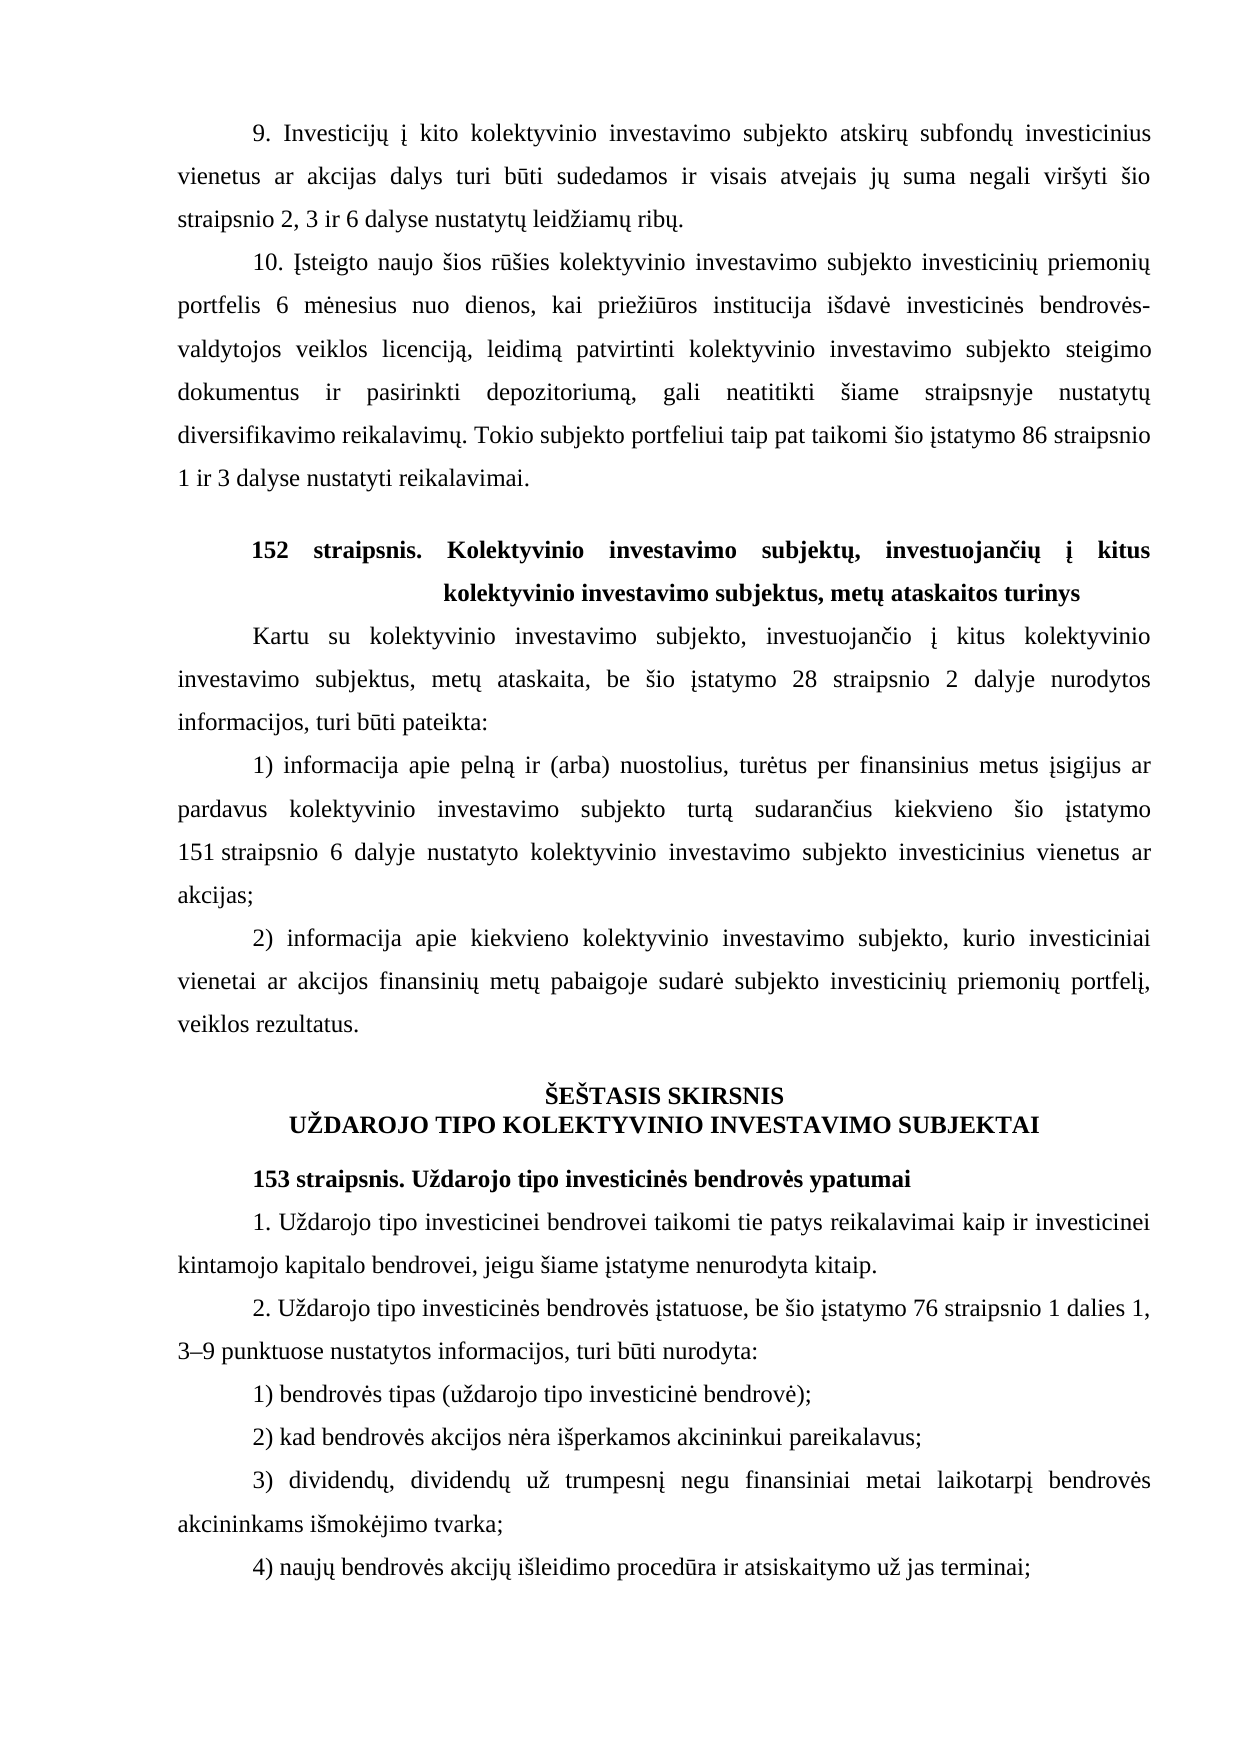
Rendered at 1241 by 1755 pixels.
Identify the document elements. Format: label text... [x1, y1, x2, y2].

text 10. Įsteigto naujo šios rūšies kolektyvinio investavimo subjekto investicinių priemonių portfelis 6 mėnesius nuo dienos, kai priežiūros institucija išdavė investicinės bendrovės-valdytojos veiklos licenciją, leidimą patvirtinti kolektyvinio investavimo subjekto steigimo dokumentus ir pasirinkti depozitoriumą, gali neatitikti šiame straipsnyje nustatytų diversifikavimo reikalavimų. Tokio subjekto portfeliui taip pat taikomi šio įstatymo 86 straipsnio 1 ir 3 dalyse nustatyti reikalavimai. [177, 247, 1152, 492]
text 152 straipsnis. Kolektyvinio investavimo subjektų, investuojančių į kitus kolektyvinio investavimo subjektus, metų ataskaitos turinys [251, 535, 1152, 607]
text 3) dividendų, dividendų už trumpesnį negu finansiniai metai laikotarpį bendrovės akcininkams išmokėjimo tvarka; [177, 1466, 1152, 1537]
text 153 straipsnis. Uždarojo tipo investicinės bendrovės ypatumai [252, 1164, 1152, 1192]
text 1) bendrovės tipas (uždarojo tipo investicinė bendrovė); [177, 1379, 1152, 1408]
text Kartu su kolektyvinio investavimo subjekto, investuojančio į kitus kolektyvinio investavimo subjektus, metų ataskaita, be šio įstatymo 28 straipsnio 2 dalyje nurodytos informacijos, turi būti pateikta: [177, 621, 1152, 736]
text ŠEŠTASIS SKIRSNIS [177, 1081, 1152, 1110]
text 2) informacija apie kiekvieno kolektyvinio investavimo subjekto, kurio investiciniai vienetai ar akcijos finansinių metų pabaigoje sudarė subjekto investicinių priemonių portfelį, veiklos rezultatus. [177, 923, 1152, 1038]
text 2) kad bendrovės akcijos nėra išperkamos akcininkui pareikalavus; [177, 1422, 1152, 1451]
text 9. Investicijų į kito kolektyvinio investavimo subjekto atskirų subfondų investicinius vienetus ar akcijas dalys turi būti sudedamos ir visais atvejais jų suma negali viršyti šio straipsnio 2, 3 ir 6 dalyse nustatytų leidžiamų ribų. [177, 118, 1152, 233]
text 1) informacija apie pelną ir (arba) nuostolius, turėtus per finansinius metus įsigijus ar pardavus kolektyvinio investavimo subjekto turtą sudarančius kiekvieno šio įstatymo 151 straipsnio 6 dalyje nustatyto kolektyvinio investavimo subjekto investicinius vienetus ar akcijas; [177, 751, 1152, 909]
text 1. Uždarojo tipo investicinei bendrovei taikomi tie patys reikalavimai kaip ir investicinei kintamojo kapitalo bendrovei, jeigu šiame įstatyme nenurodyta kitaip. [177, 1207, 1152, 1279]
text 4) naujų bendrovės akcijų išleidimo procedūra ir atsiskaitymo už jas terminai; [177, 1552, 1152, 1581]
text 2. Uždarojo tipo investicinės bendrovės įstatuose, be šio įstatymo 76 straipsnio 1 dalies 1, 3–9 punktuose nustatytos informacijos, turi būti nurodyta: [177, 1293, 1152, 1365]
text UŽDAROJO TIPO KOLEKTYVINIO INVESTAVIMO SUBJEKTAI [177, 1110, 1152, 1139]
